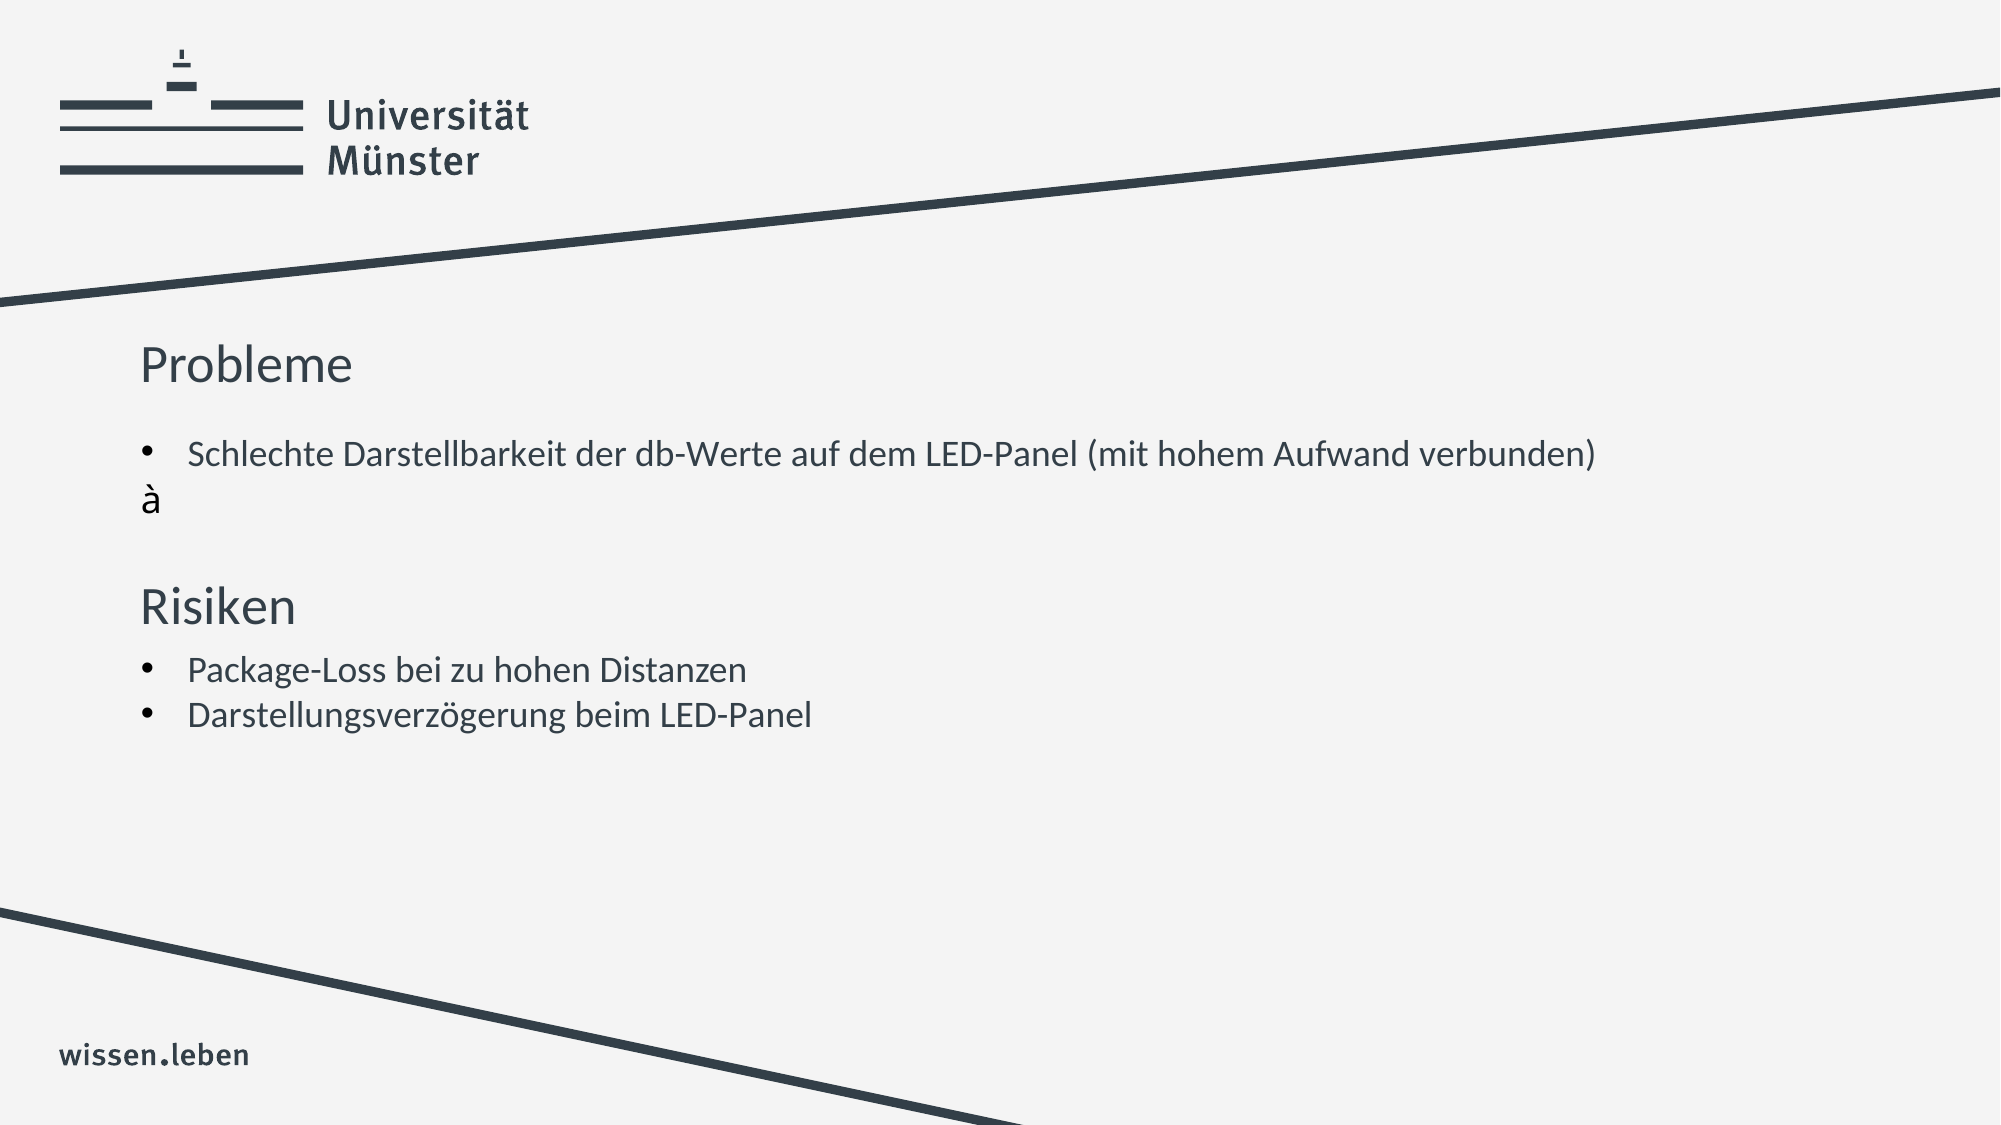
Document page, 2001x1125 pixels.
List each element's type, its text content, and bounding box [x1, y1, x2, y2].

text_box Probleme [125, 320, 1407, 402]
text_box Package-Loss bei zu hohen Distanzen Darstellungsverzögerung beim LED-Panel [125, 637, 1918, 834]
text_box Schlechte Darstellbarkeit der db-Werte auf dem LED-Panel (mit hohem Aufwand verbunden) [125, 420, 1918, 573]
text_box Risiken [125, 562, 1407, 637]
